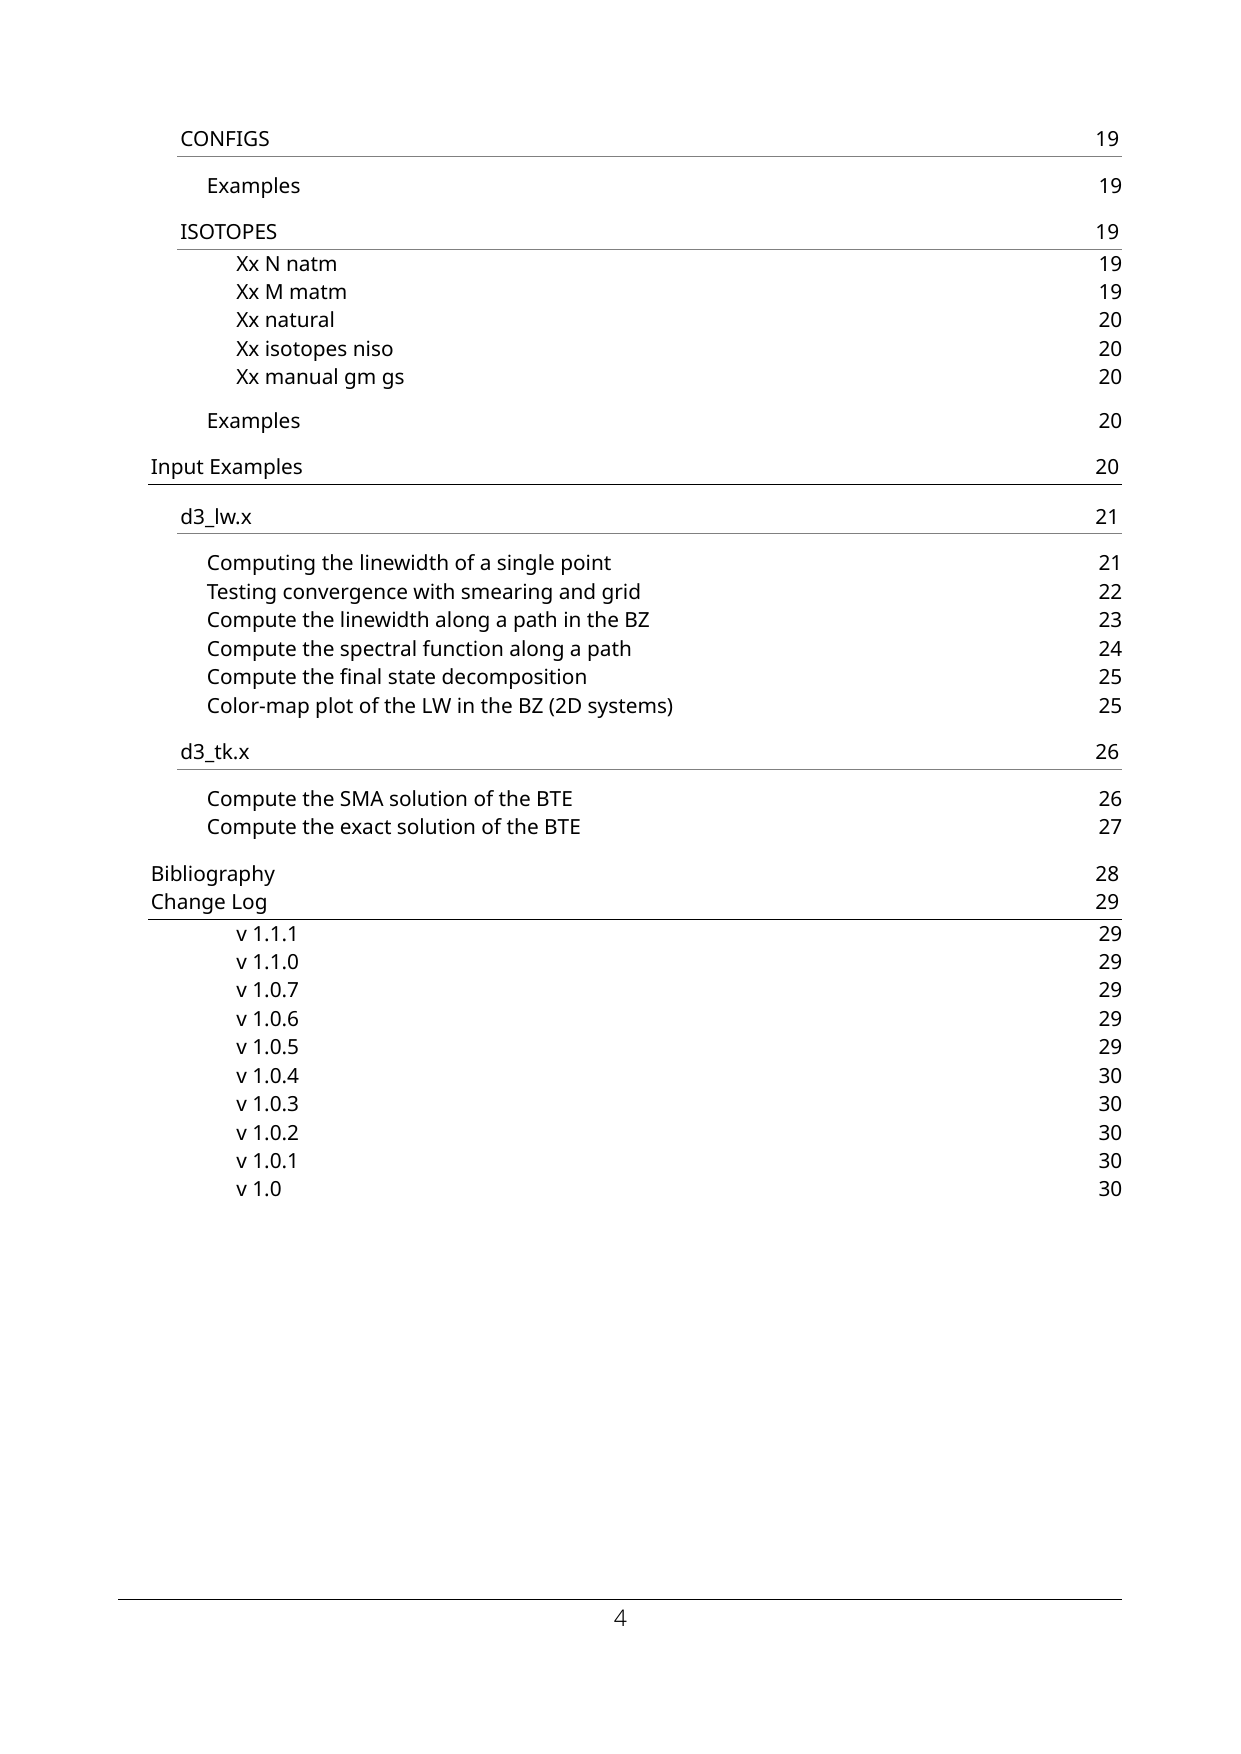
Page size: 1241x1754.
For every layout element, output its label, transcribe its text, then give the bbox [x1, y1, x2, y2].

text Compute the exact solution of the BTE 27 [207, 812, 1122, 841]
text v 1.0.1 30 [236, 1146, 1122, 1174]
text v 1.0.4 30 [236, 1061, 1122, 1089]
text Compute the linewidth along a path in the BZ 23 [207, 605, 1122, 634]
text ISOTOPES 19 [177, 214, 1122, 249]
text v 1.1.0 29 [236, 947, 1122, 976]
text v 1.0.3 30 [236, 1089, 1122, 1118]
text Color-map plot of the LW in the BZ (2D systems) 25 [207, 691, 1122, 719]
text Xx natural 20 [236, 306, 1122, 334]
text Compute the spectral function along a path 24 [207, 634, 1122, 662]
text CONFIGS 19 [177, 121, 1122, 156]
text v 1.1.1 29 [236, 920, 1122, 947]
text Examples 20 [207, 406, 1122, 434]
text Input Examples 20 [148, 449, 1122, 484]
text d3_tk.x 26 [177, 734, 1122, 769]
text Compute the SMA solution of the BTE 26 [207, 784, 1122, 812]
text Computing the linewidth of a single point 21 [207, 548, 1122, 577]
text Xx manual gm gs 20 [236, 362, 1122, 391]
text Change Log 29 [148, 887, 1122, 919]
text v 1.0.6 29 [236, 1004, 1122, 1032]
text Examples 19 [207, 171, 1122, 199]
text Xx N natm 19 [236, 250, 1122, 277]
text Testing convergence with smearing and grid 22 [207, 577, 1122, 605]
text Bibliography 28 [148, 856, 1122, 887]
text v 1.0 30 [236, 1174, 1122, 1203]
text v 1.0.5 29 [236, 1032, 1122, 1061]
text d3_lw.x 21 [177, 499, 1122, 533]
text Xx isotopes niso 20 [236, 334, 1122, 362]
text Compute the final state decomposition 25 [207, 662, 1122, 691]
text v 1.0.2 30 [236, 1118, 1122, 1146]
text Xx M matm 19 [236, 277, 1122, 306]
text v 1.0.7 29 [236, 976, 1122, 1004]
